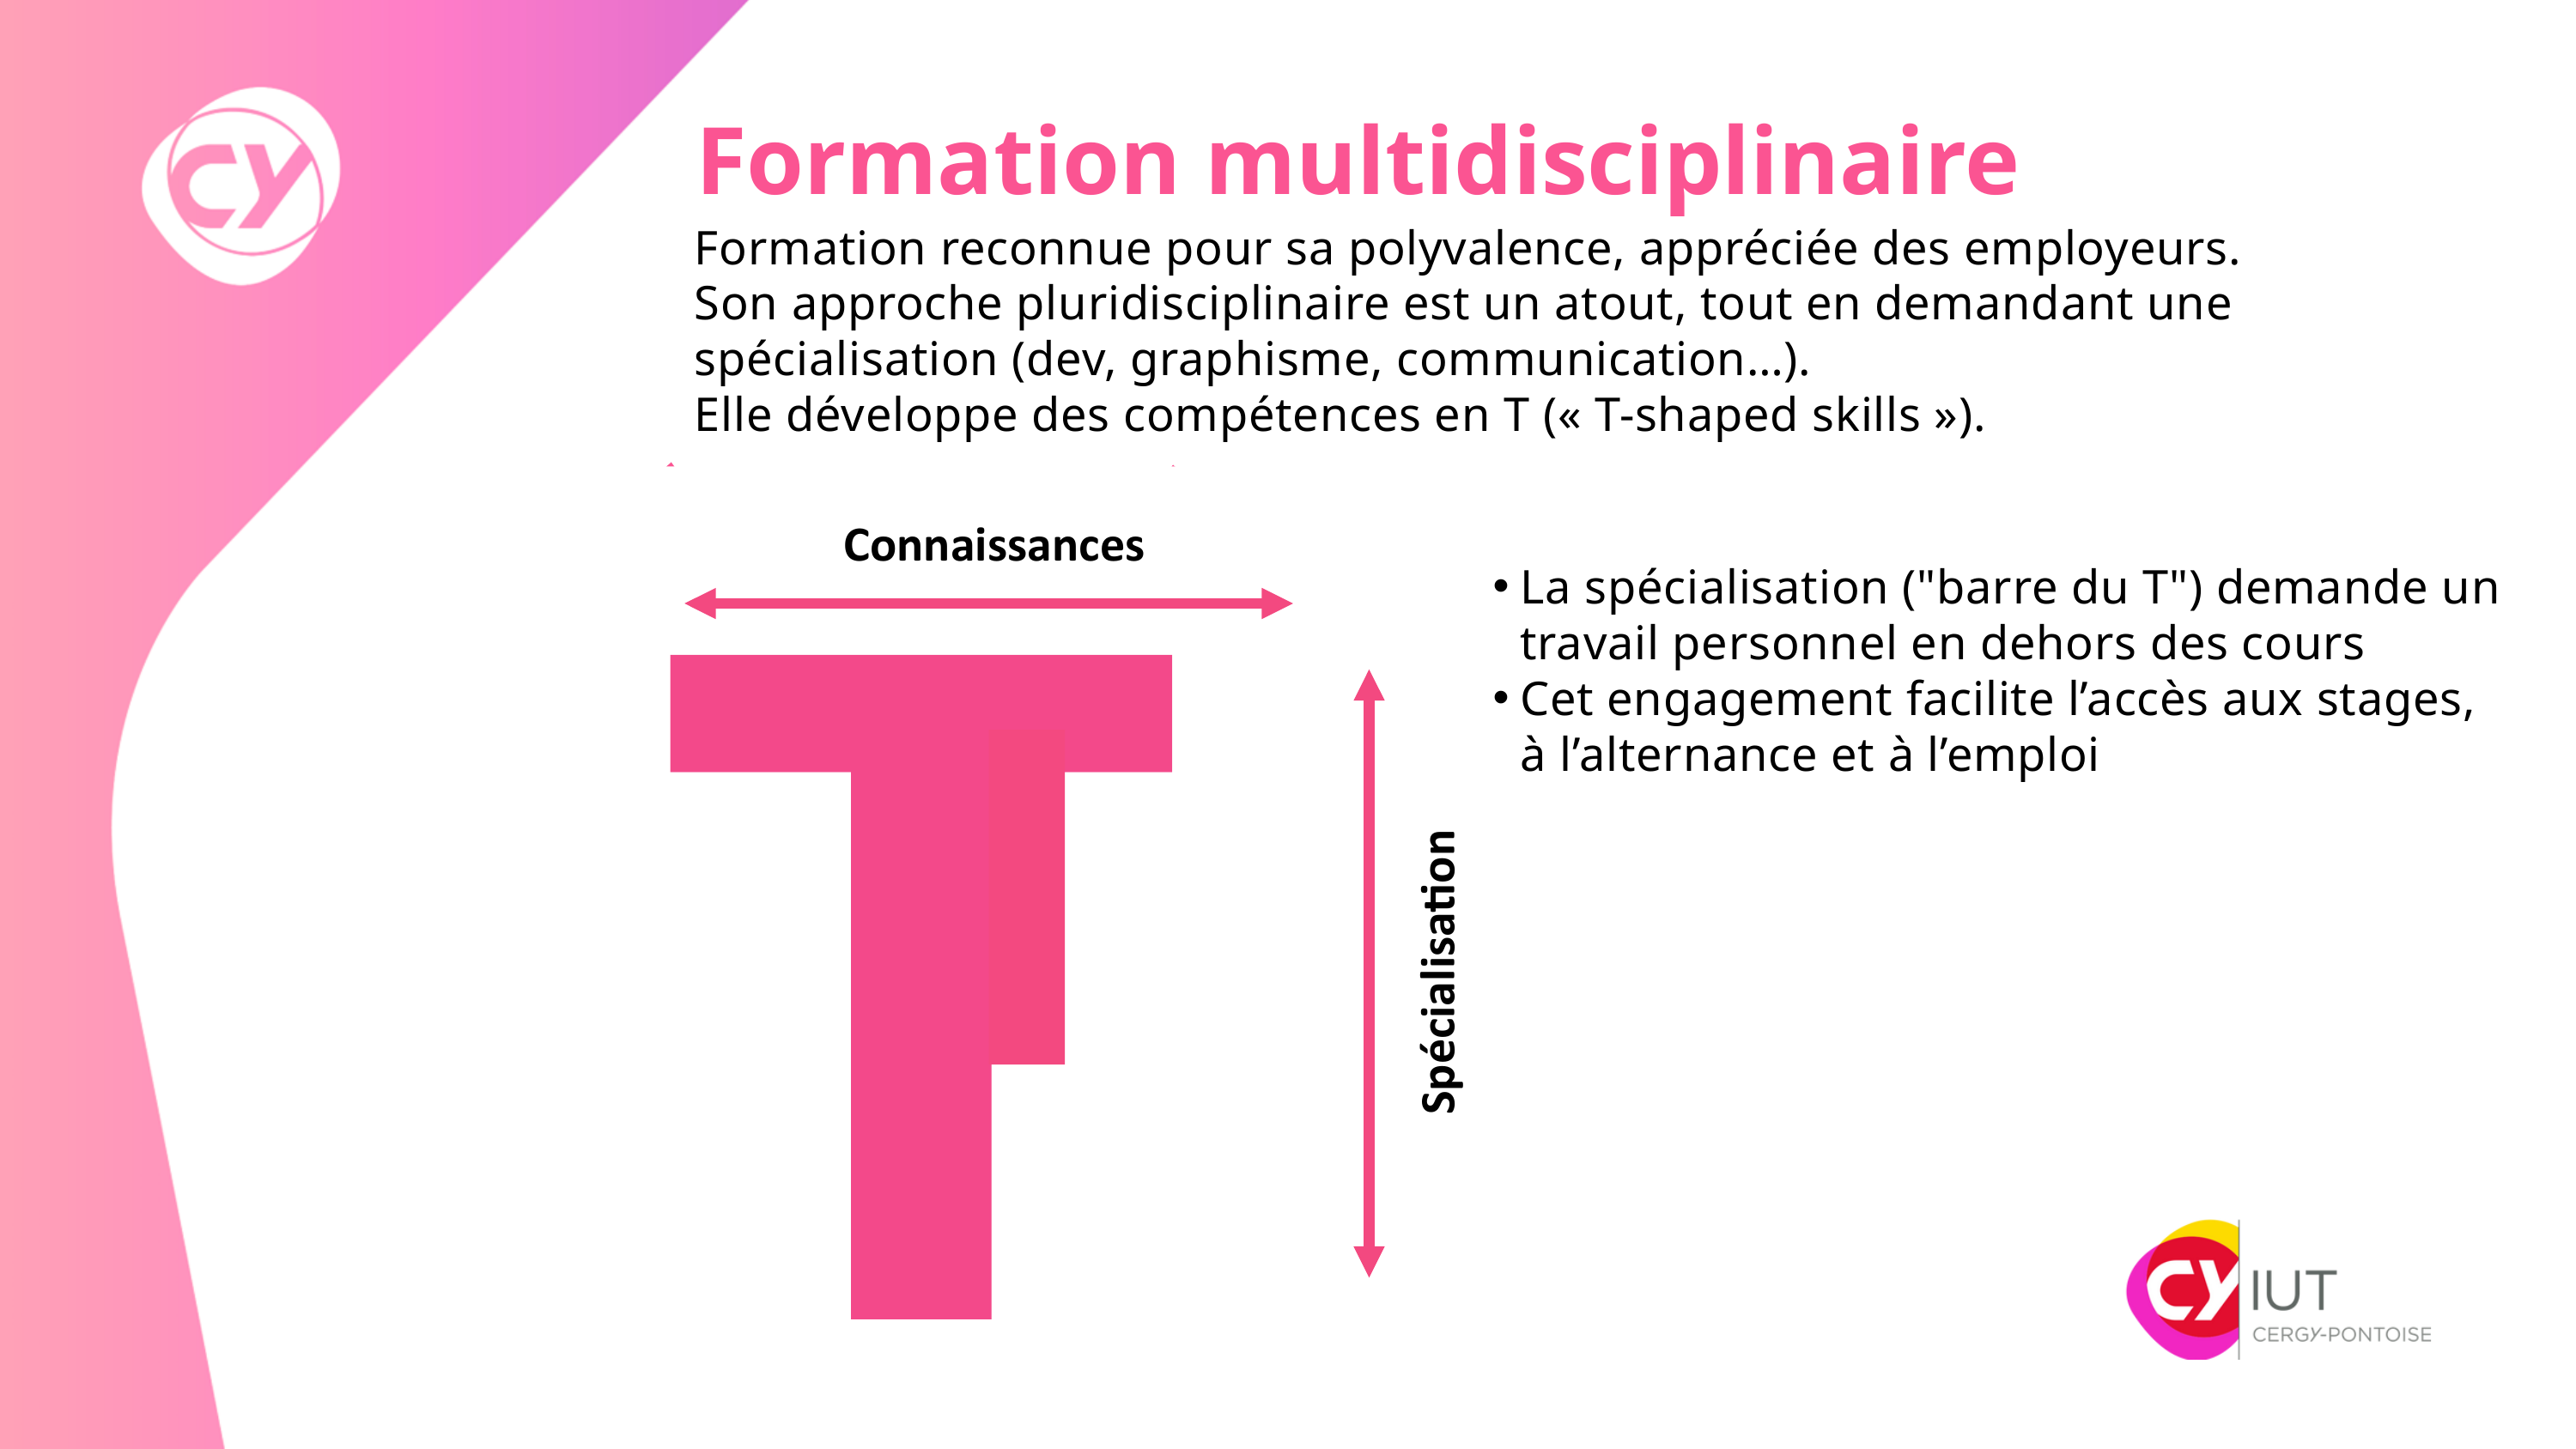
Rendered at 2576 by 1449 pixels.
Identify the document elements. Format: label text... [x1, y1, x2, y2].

text_box La spécialisation ("barre du T") demande un travail personnel en dehors des cours Cet engagement facilite l’accès aux stages, à l’alternance et à l’emploi [1465, 557, 2506, 781]
text_box Connaissances [822, 504, 1167, 578]
text_box Formation multidisciplinaire [687, 82, 2029, 214]
text_box Spécialisation [1397, 806, 1471, 1139]
text_box Formation multidisciplinaire [1685, 154, 1704, 184]
text_box [988, 730, 1066, 1065]
text_box T [652, 203, 1192, 466]
text_box [608, 466, 1268, 619]
picture [0, 0, 2576, 1449]
text_box Formation reconnue pour sa polyvalence, appréciée des employeurs. Son approche pluridisciplinaire est un atout, tout en demandant une spécialisation (dev, graphisme, communication…). Elle développe des compétences en T (« T-shaped skills »). [695, 217, 2529, 441]
text_box [716, 609, 1261, 619]
text_box T [652, 619, 1192, 1449]
